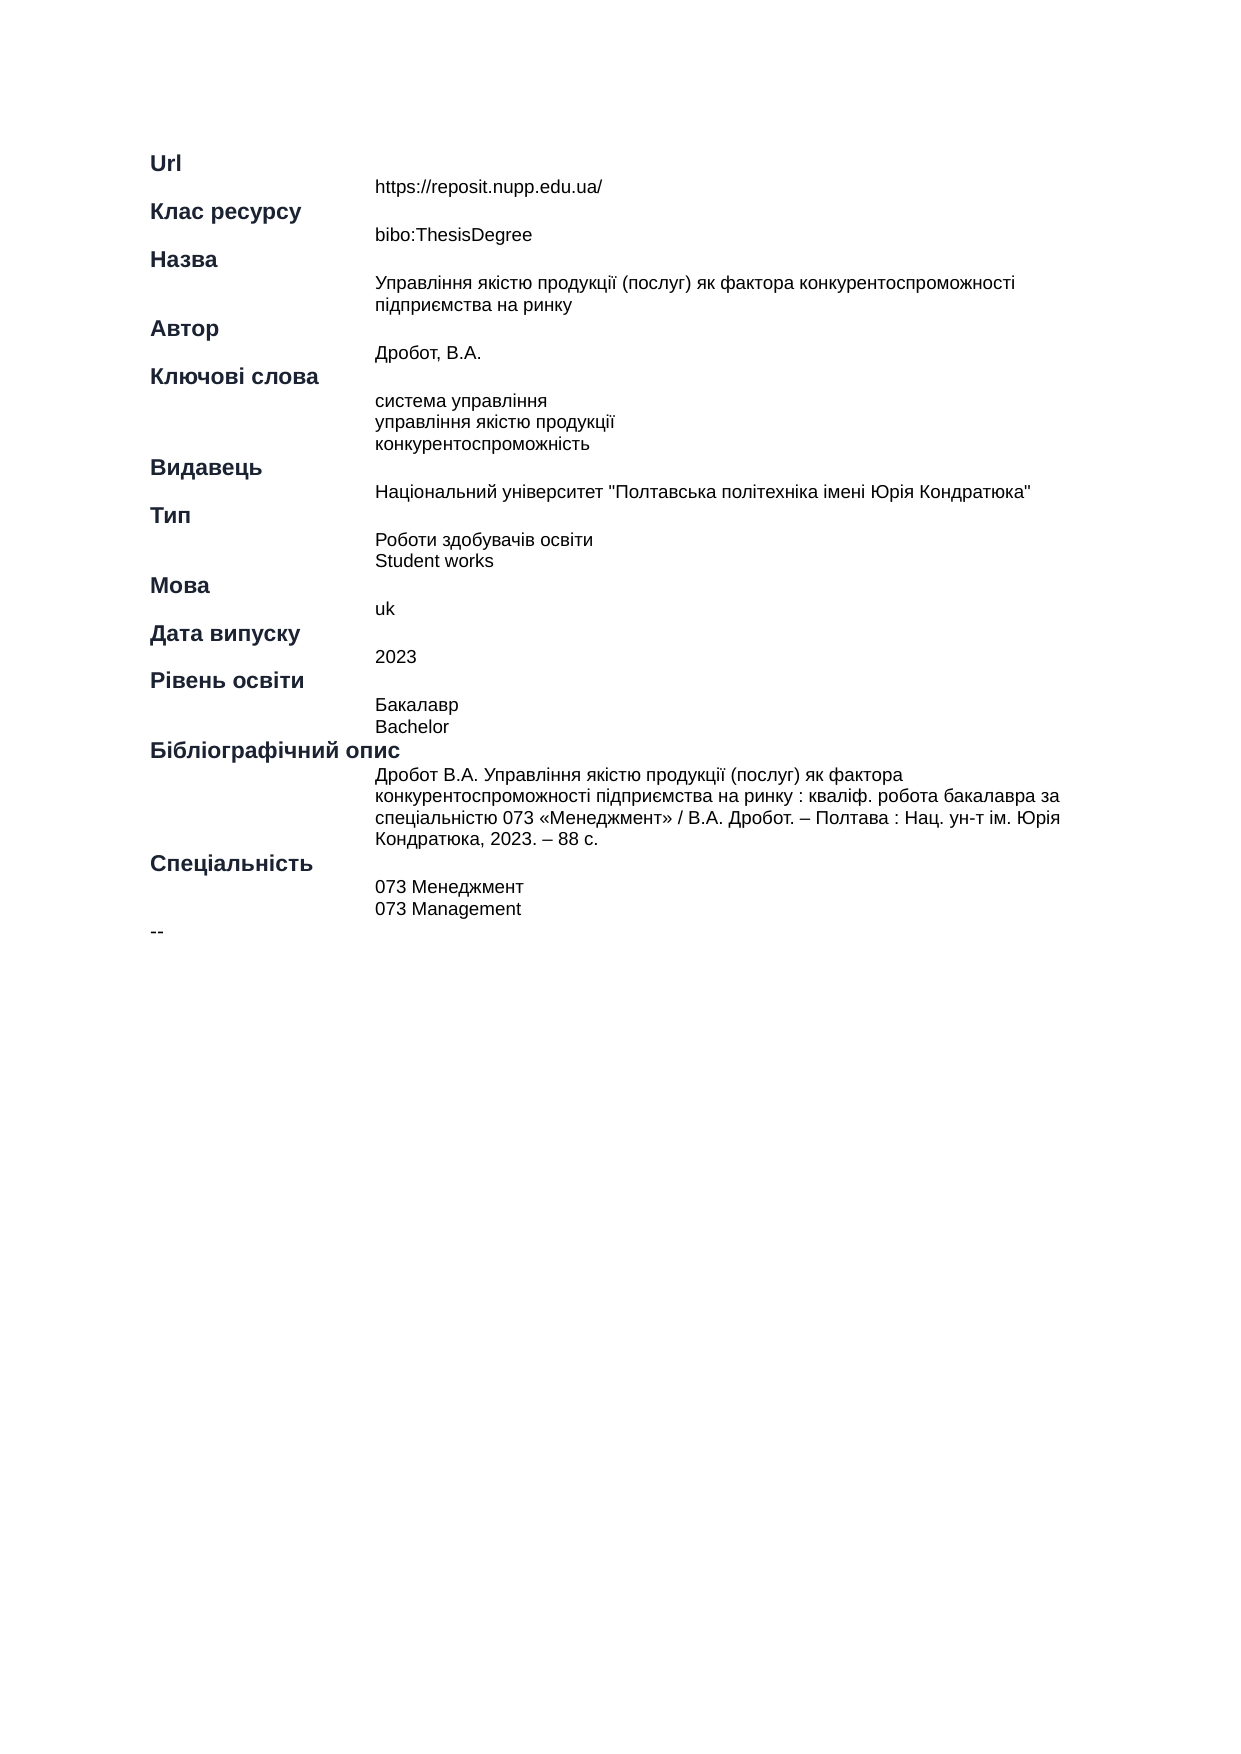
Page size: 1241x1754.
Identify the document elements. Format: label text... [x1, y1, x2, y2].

text bibo:ThesisDegree [375, 224, 1090, 246]
text Клас ресурсу [150, 198, 1090, 224]
text Національний університет "Полтавська політехніка імені Юрія Кондратюка" [375, 481, 1090, 502]
text 073 Менеджмент [375, 876, 1090, 897]
text uk [375, 598, 1090, 619]
text конкурентоспроможність [375, 433, 1090, 454]
text Автор [150, 315, 1090, 342]
text Тип [150, 502, 1090, 528]
text Url [150, 150, 1090, 176]
text Дробот, В.А. [375, 342, 1090, 363]
text Спеціальність [150, 849, 1090, 876]
text Управління якістю продукції (послуг) як фактора конкурентоспроможності підприємства на ринку [375, 272, 1090, 315]
text Бакалавр [375, 694, 1090, 715]
text Рівень освіти [150, 667, 1090, 694]
text управління якістю продукції [375, 411, 1090, 433]
text Bachelor [375, 715, 1090, 737]
text Видавець [150, 454, 1090, 481]
text Назва [150, 246, 1090, 272]
text Student works [375, 550, 1090, 572]
text Бібліографічний опис [150, 737, 1090, 763]
text Дробот В.А. Управління якістю продукції (послуг) як фактора конкурентоспроможності підприємства на ринку : кваліф. робота бакалавра за спеціальністю 073 «Менеджмент» / В.А. Дробот. – Полтава : Нац. ун-т ім. Юрія Кондратюка, 2023. – 88 с. [375, 763, 1090, 849]
text 073 Management [375, 897, 1090, 919]
text система управління [375, 389, 1090, 411]
text https://reposit.nupp.edu.ua/ [375, 176, 1090, 198]
text 2023 [375, 646, 1090, 667]
text Дата випуску [150, 619, 1090, 646]
text Роботи здобувачів освіти [375, 528, 1090, 550]
text -- [150, 919, 1090, 943]
text Ключові слова [150, 363, 1090, 389]
text Мова [150, 572, 1090, 598]
